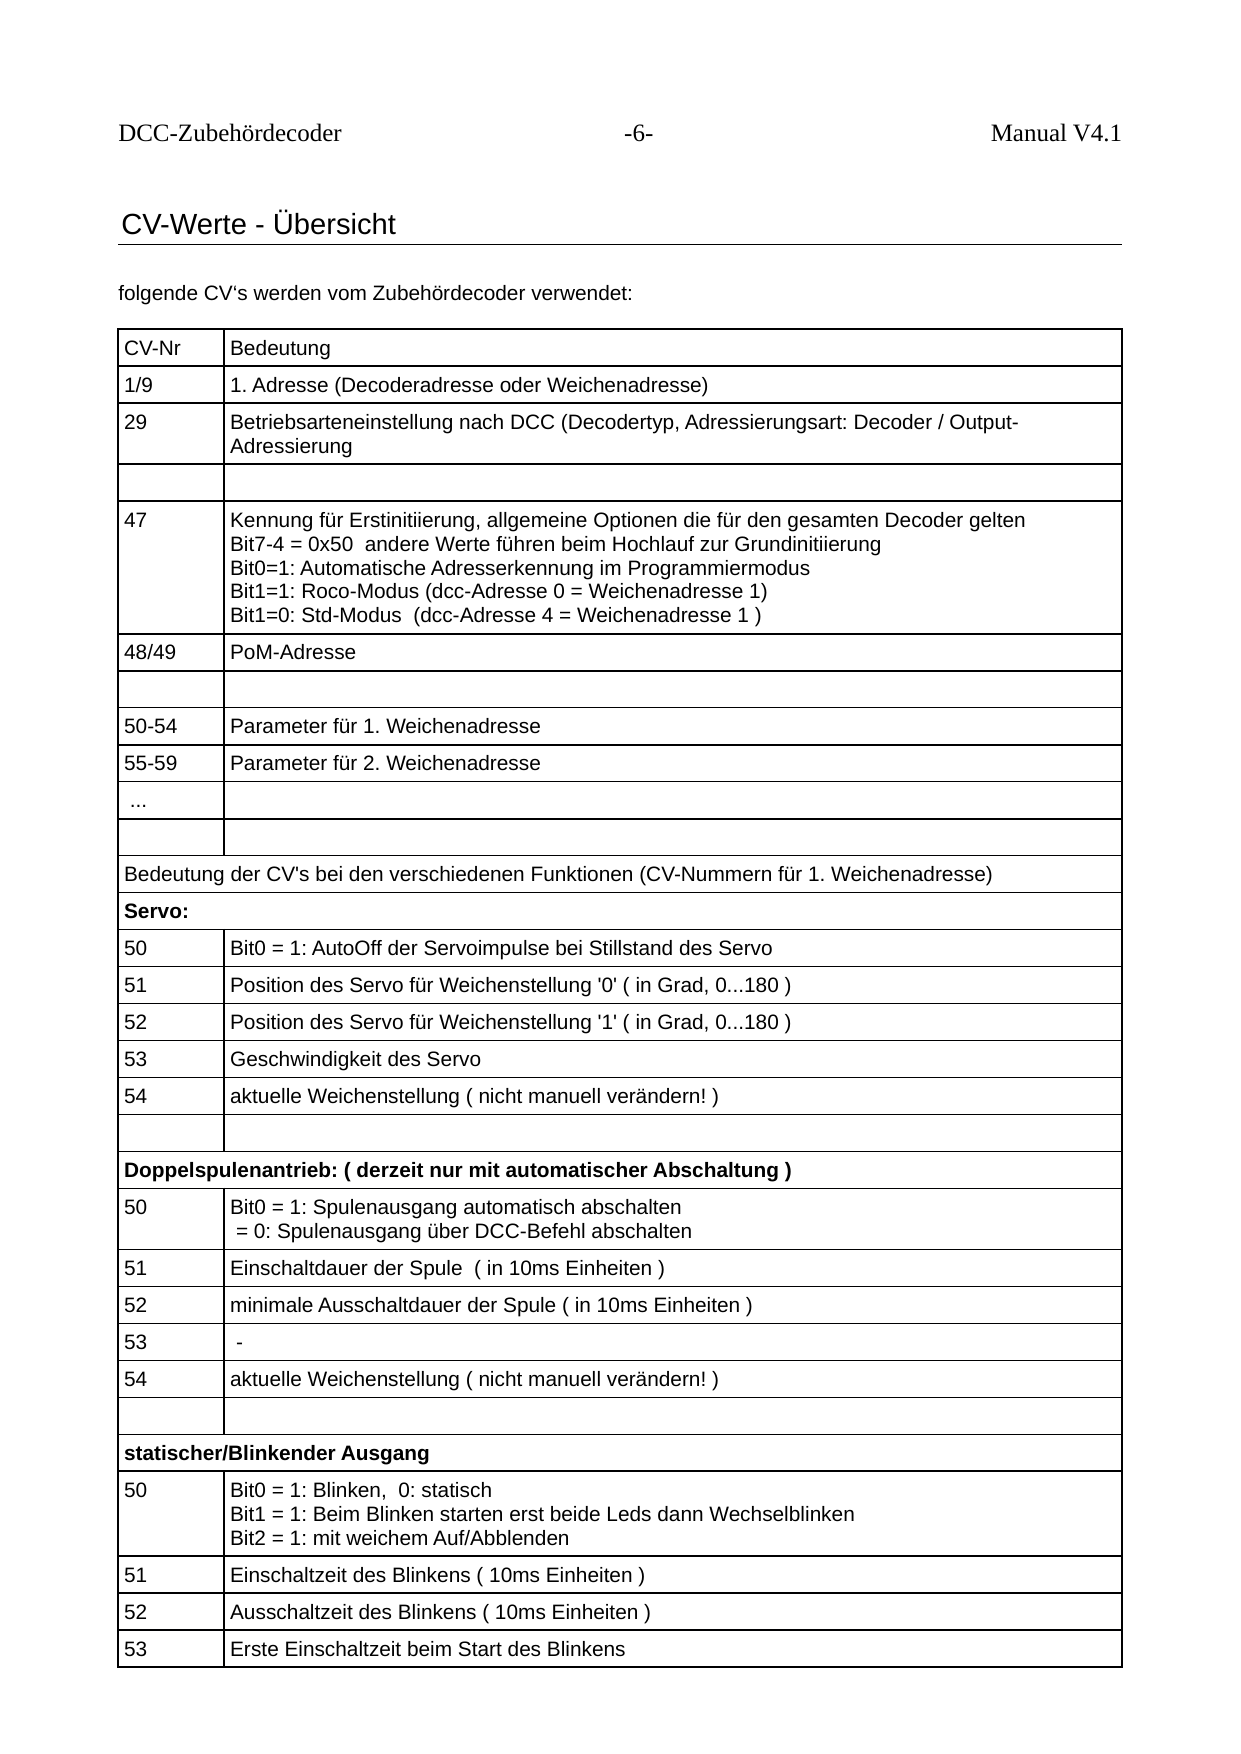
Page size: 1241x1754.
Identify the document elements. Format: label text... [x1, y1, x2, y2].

table_cell [225, 1398, 1121, 1433]
table_cell aktuelle Weichenstellung ( nicht manuell verändern! ) [225, 1361, 1121, 1396]
table_cell 51 [119, 1557, 223, 1592]
table_cell 55-59 [119, 746, 223, 781]
table_cell Betriebsarteneinstellung nach DCC (Decodertyp, Adressierungsart: Decoder / Output-Adressierung [225, 404, 1121, 463]
table_cell Bedeutung der CV's bei den verschiedenen Funktionen (CV-Nummern für 1. Weichenadresse) [119, 856, 1121, 892]
table_cell Geschwindigkeit des Servo [225, 1041, 1121, 1077]
table_cell [119, 820, 223, 855]
table_cell Servo: [119, 893, 1121, 929]
table_cell Kennung für Erstinitiierung, allgemeine Optionen die für den gesamten Decoder gelten Bit7-4 = 0x50 andere Werte führen beim Hochlauf zur Grundinitiierung Bit0=1: Automatische Adresserkennung im Programmiermodus Bit1=1: Roco-Modus (dcc-Adresse 0 = Weichenadresse 1) Bit1=0: Std-Modus (dcc-Adresse 4 = Weichenadresse 1 ) [225, 502, 1121, 633]
table_cell [225, 672, 1121, 707]
table_cell [119, 465, 223, 500]
table_cell PoM-Adresse [225, 635, 1121, 670]
table_cell 54 [119, 1078, 223, 1114]
table_cell Ausschaltzeit des Blinkens ( 10ms Einheiten ) [225, 1594, 1121, 1629]
table_cell 51 [119, 1250, 223, 1286]
table_cell ... [119, 782, 223, 818]
table_cell 53 [119, 1324, 223, 1359]
table_cell 52 [119, 1004, 223, 1040]
table_cell [225, 1115, 1121, 1151]
table_cell Parameter für 1. Weichenadresse [225, 708, 1121, 744]
table_cell 54 [119, 1361, 223, 1396]
table_cell 50 [119, 1472, 223, 1555]
table_cell 53 [119, 1631, 223, 1666]
table_header Bedeutung [225, 330, 1121, 365]
table_cell 47 [119, 502, 223, 633]
table_cell Einschaltzeit des Blinkens ( 10ms Einheiten ) [225, 1557, 1121, 1592]
table_cell Bit0 = 1: AutoOff der Servoimpulse bei Stillstand des Servo [225, 930, 1121, 966]
table_cell Position des Servo für Weichenstellung '1' ( in Grad, 0...180 ) [225, 1004, 1121, 1040]
table_cell 1. Adresse (Decoderadresse oder Weichenadresse) [225, 367, 1121, 402]
table_cell [225, 782, 1121, 818]
table_cell [119, 1115, 223, 1151]
table_cell 50 [119, 930, 223, 966]
table_cell Position des Servo für Weichenstellung '0' ( in Grad, 0...180 ) [225, 967, 1121, 1003]
table_cell 29 [119, 404, 223, 463]
table_cell 53 [119, 1041, 223, 1077]
table_cell Bit0 = 1: Spulenausgang automatisch abschalten = 0: Spulenausgang über DCC-Befehl abschalten [225, 1189, 1121, 1248]
table_cell minimale Ausschaltdauer der Spule ( in 10ms Einheiten ) [225, 1287, 1121, 1322]
table_cell 52 [119, 1594, 223, 1629]
table_cell Doppelspulenantrieb: ( derzeit nur mit automatischer Abschaltung ) [119, 1152, 1121, 1188]
table_cell aktuelle Weichenstellung ( nicht manuell verändern! ) [225, 1078, 1121, 1114]
table_cell 51 [119, 967, 223, 1003]
table_cell [119, 672, 223, 707]
table_cell [225, 465, 1121, 500]
table_cell 52 [119, 1287, 223, 1322]
subtitle CV-Werte - Übersicht [118, 204, 1122, 244]
table_cell - [225, 1324, 1121, 1359]
table_cell 50-54 [119, 708, 223, 744]
table_cell [225, 820, 1121, 855]
table_cell 50 [119, 1189, 223, 1248]
table_cell Bit0 = 1: Blinken, 0: statisch Bit1 = 1: Beim Blinken starten erst beide Leds dann Wechselblinken Bit2 = 1: mit weichem Auf/Abblenden [225, 1472, 1121, 1555]
table_cell [119, 1398, 223, 1433]
table_cell Einschaltdauer der Spule ( in 10ms Einheiten ) [225, 1250, 1121, 1286]
table_cell 48/49 [119, 635, 223, 670]
table_header CV-Nr [119, 330, 223, 365]
table_cell Parameter für 2. Weichenadresse [225, 746, 1121, 781]
table_cell 1/9 [119, 367, 223, 402]
table_cell Erste Einschaltzeit beim Start des Blinkens [225, 1631, 1121, 1666]
text folgende CV‘s werden vom Zubehördecoder verwendet: [118, 280, 1122, 304]
table_cell statischer/Blinkender Ausgang [119, 1435, 1121, 1470]
